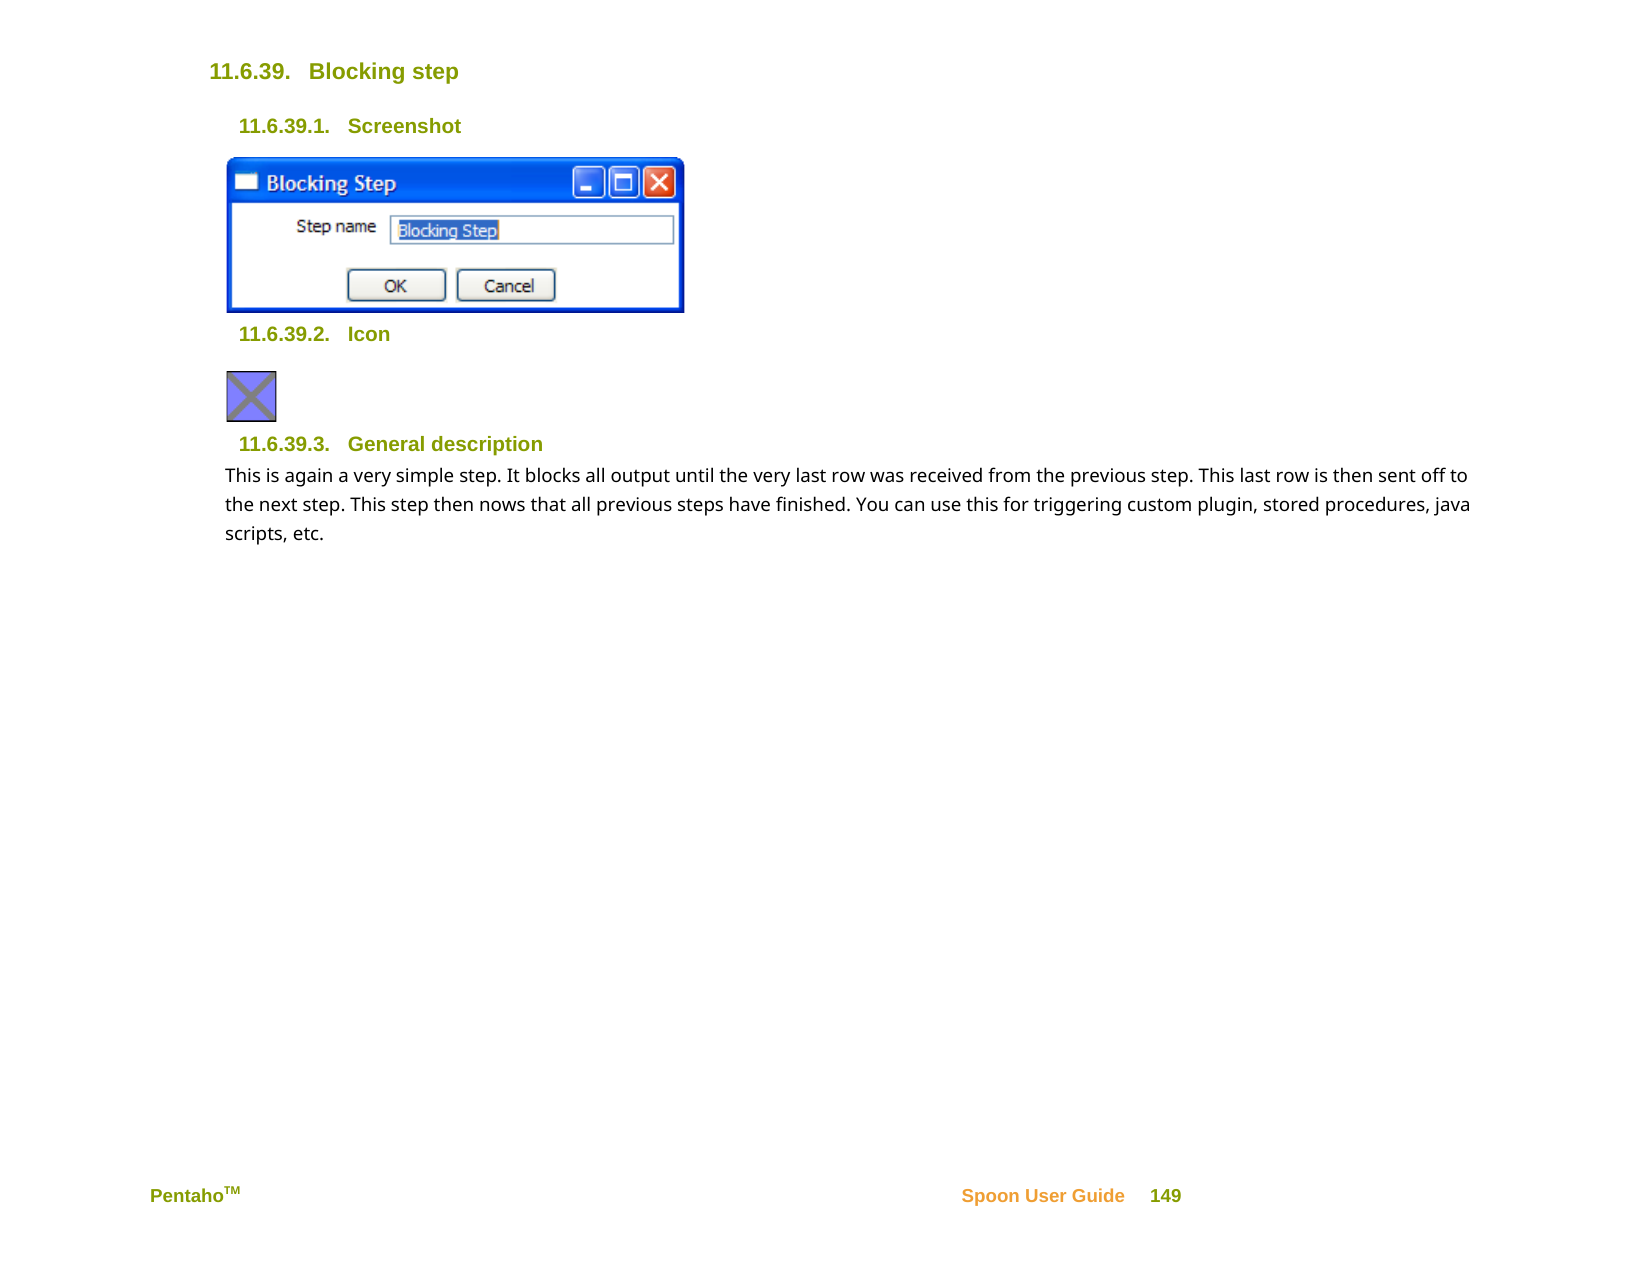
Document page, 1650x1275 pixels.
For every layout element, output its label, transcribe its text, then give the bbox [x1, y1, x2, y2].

subtitle Blocking step [209, 52, 1500, 87]
subtitle General description [225, 367, 1500, 458]
subtitle Screenshot [239, 106, 1500, 141]
picture [226, 371, 277, 422]
text This is again a very simple step. It blocks all output until the very last row was received from the previous step. This last row is then sent off to the next step. This step then nows that all previous steps have finished. You can use this for triggering custom plugin, stored procedures, java scripts, etc. [225, 459, 1500, 546]
subtitle Icon [239, 159, 1500, 349]
